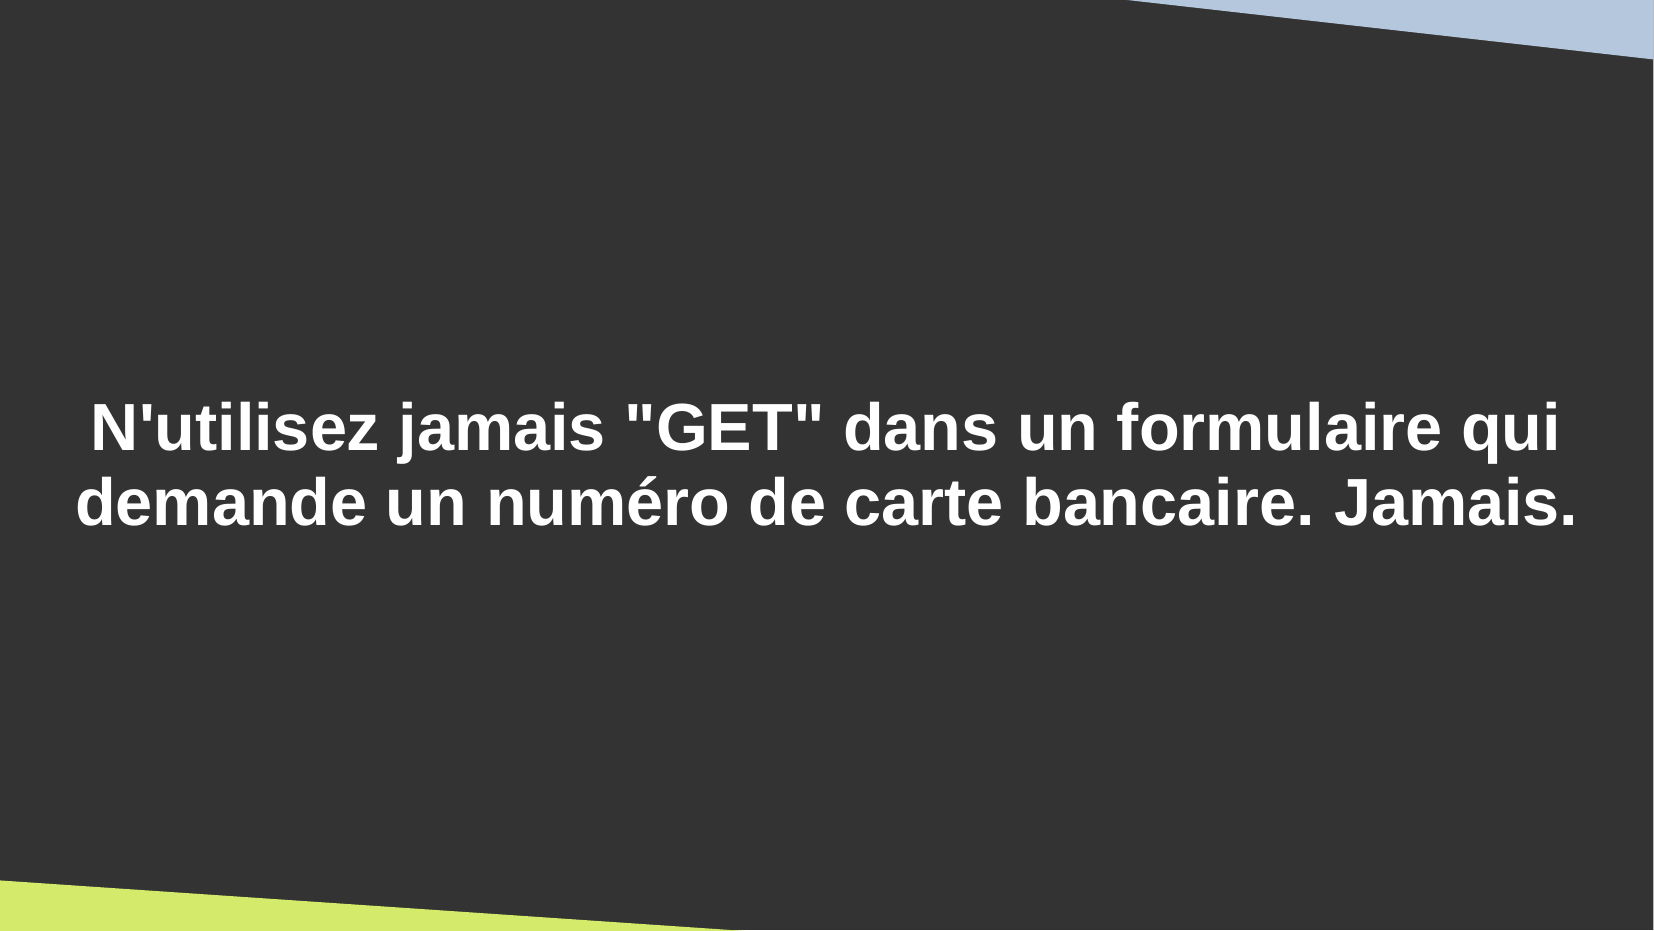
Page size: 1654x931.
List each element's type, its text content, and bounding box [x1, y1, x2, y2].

text_box [1127, 0, 1654, 60]
text_box [0, 880, 746, 931]
title N'utilisez jamais "GET" dans un formulaire qui demande un numéro de carte bancaire. Jamais. [27, 390, 1627, 540]
